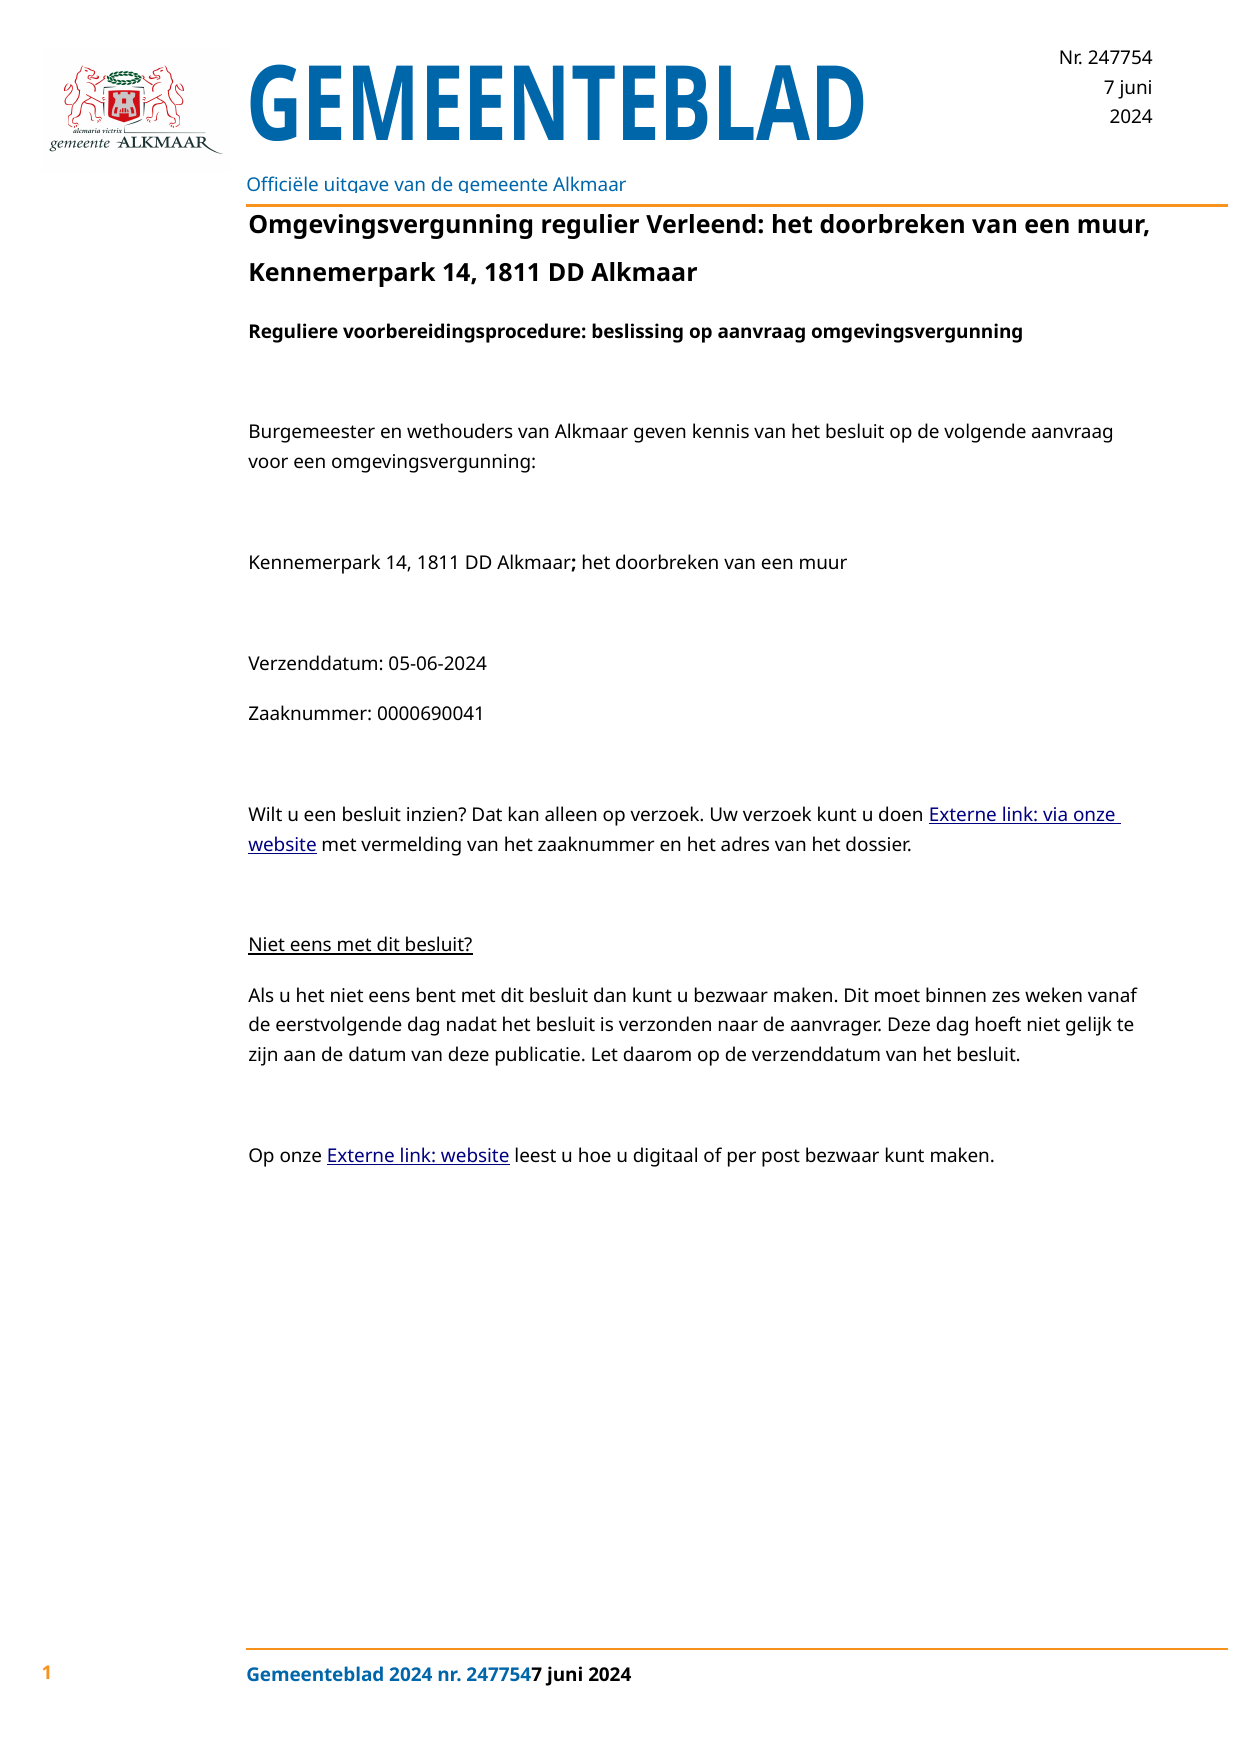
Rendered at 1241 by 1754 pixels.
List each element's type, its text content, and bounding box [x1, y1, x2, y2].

text Verzenddatum: 05-06-2024 [248, 650, 1152, 676]
picture [41, 47, 231, 172]
text Omgevingsvergunning regulier Verleend: het doorbreken van een muur, Kennemerpark 14, 1811 DD Alkmaar [248, 207, 1152, 288]
text Kennemerpark 14, 1811 DD Alkmaar; het doorbreken van een muur [248, 549, 1152, 575]
text Op onze Externe link: website leest u hoe u digitaal of per post bezwaar kunt maken. [248, 1142, 1152, 1168]
text Burgemeester en wethouders van Alkmaar geven kennis van het besluit op de volgende aanvraag voor een omgevingsvergunning: [248, 419, 1152, 474]
text Zaaknummer: 0000690041 [248, 700, 1152, 726]
text Niet eens met dit besluit? [248, 932, 1152, 957]
text Wilt u een besluit inzien? Dat kan alleen op verzoek. Uw verzoek kunt u doen Externe link: via onze website met vermelding van het zaaknummer en het adres van het dossier. [248, 801, 1152, 857]
text Reguliere voorbereidingsprocedure: beslissing op aanvraag omgevingsvergunning [248, 318, 1152, 344]
text Als u het niet eens bent met dit besluit dan kunt u bezwaar maken. Dit moet binnen zes weken vanaf de eerstvolgende dag nadat het besluit is verzonden naar de aanvrager. Deze dag hoeft niet gelijk te zijn aan de datum van deze publicatie. Let daarom op de verzenddatum van het besluit. [248, 982, 1152, 1067]
